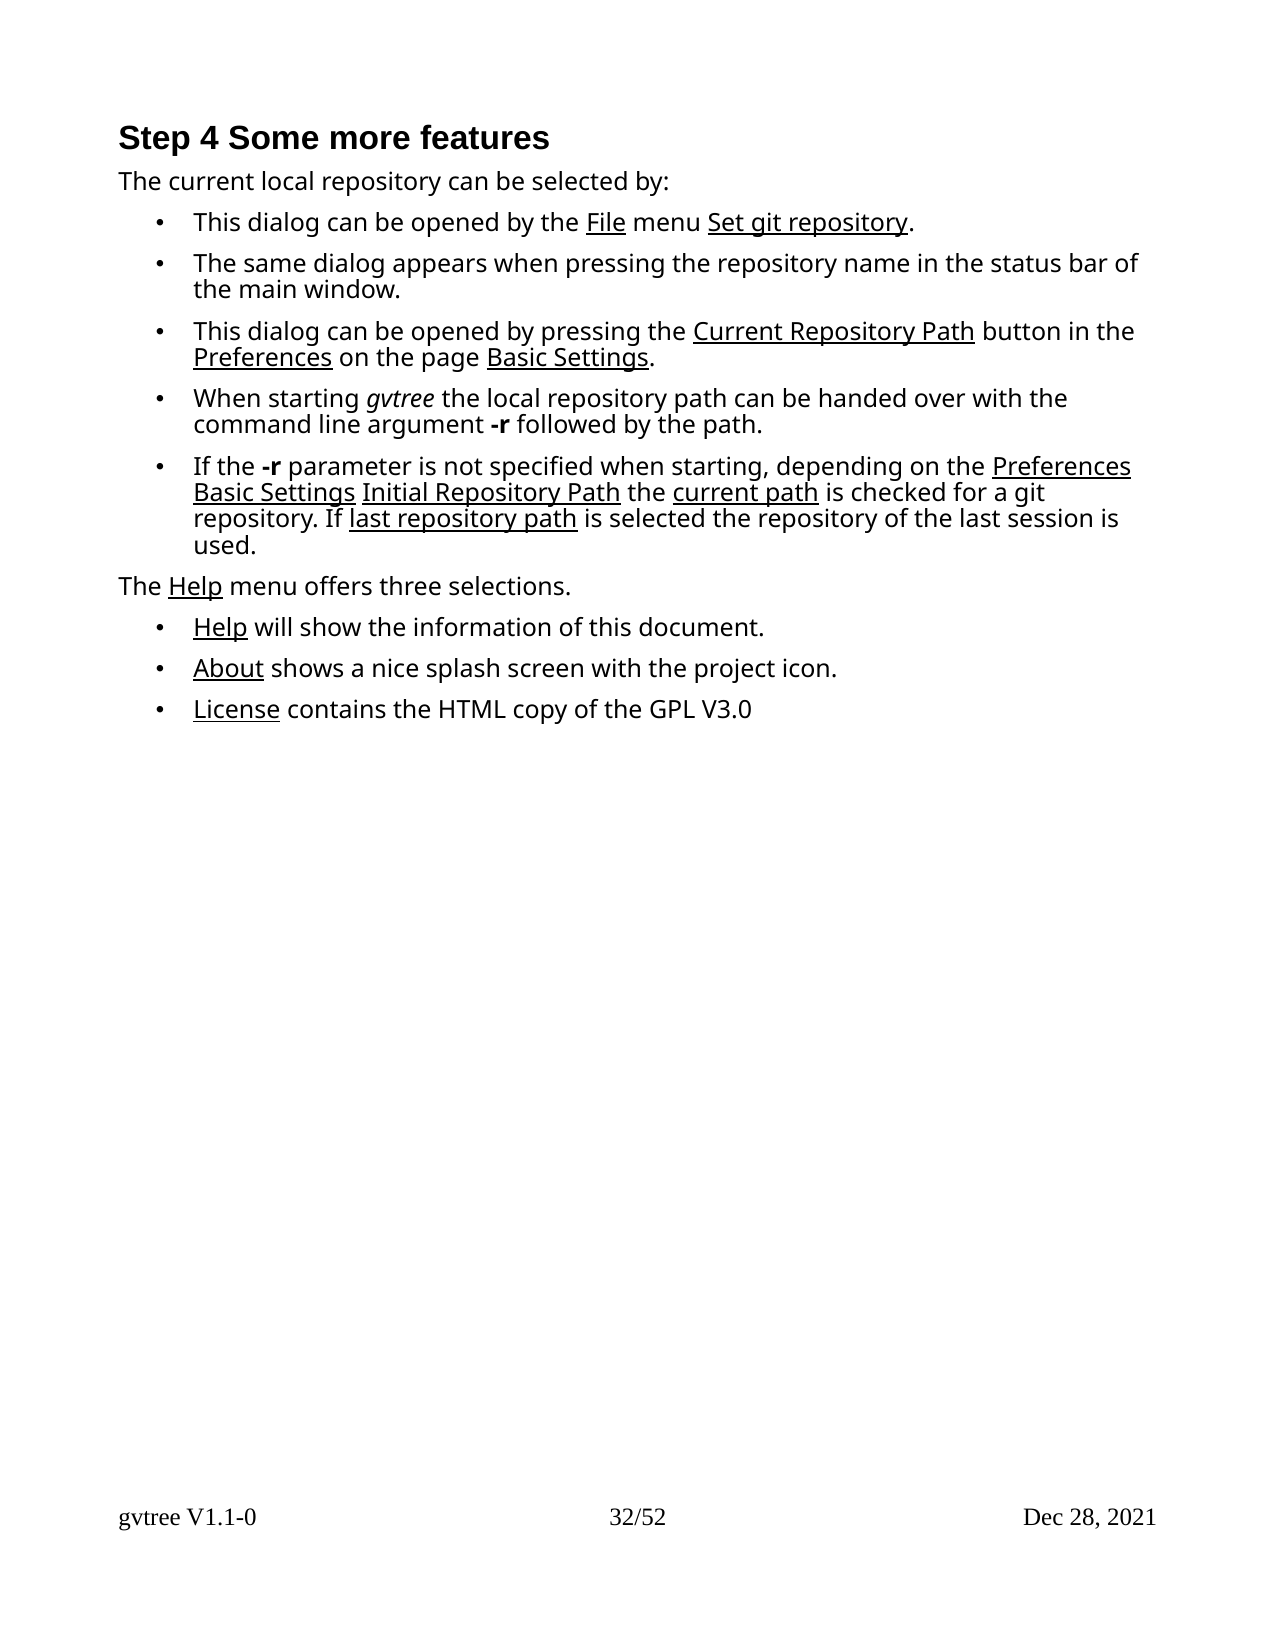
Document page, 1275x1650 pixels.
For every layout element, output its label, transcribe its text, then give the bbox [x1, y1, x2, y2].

list Help will show the information of this document. [156, 615, 1157, 642]
text The current local repository can be selected by: [118, 169, 1157, 196]
subtitle Step 4 Some more features [118, 118, 1157, 157]
text The Help menu offers three selections. [118, 574, 1157, 601]
list License contains the HTML copy of the GPL V3.0 [156, 697, 1157, 724]
list When starting gvtree the local repository path can be handed over with the command line argument -r followed by the path. [156, 386, 1157, 439]
list This dialog can be opened by the File menu Set git repository. [156, 210, 1157, 237]
list If the -r parameter is not specified when starting, depending on the Preferences Basic Settings Initial Repository Path the current path is checked for a git repository. If last repository path is selected the repository of the last session is used. [156, 454, 1157, 560]
list The same dialog appears when pressing the repository name in the status bar of the main window. [156, 251, 1157, 304]
list About shows a nice splash screen with the project icon. [156, 656, 1157, 683]
list This dialog can be opened by pressing the Current Repository Path button in the Preferences on the page Basic Settings. [156, 319, 1157, 372]
